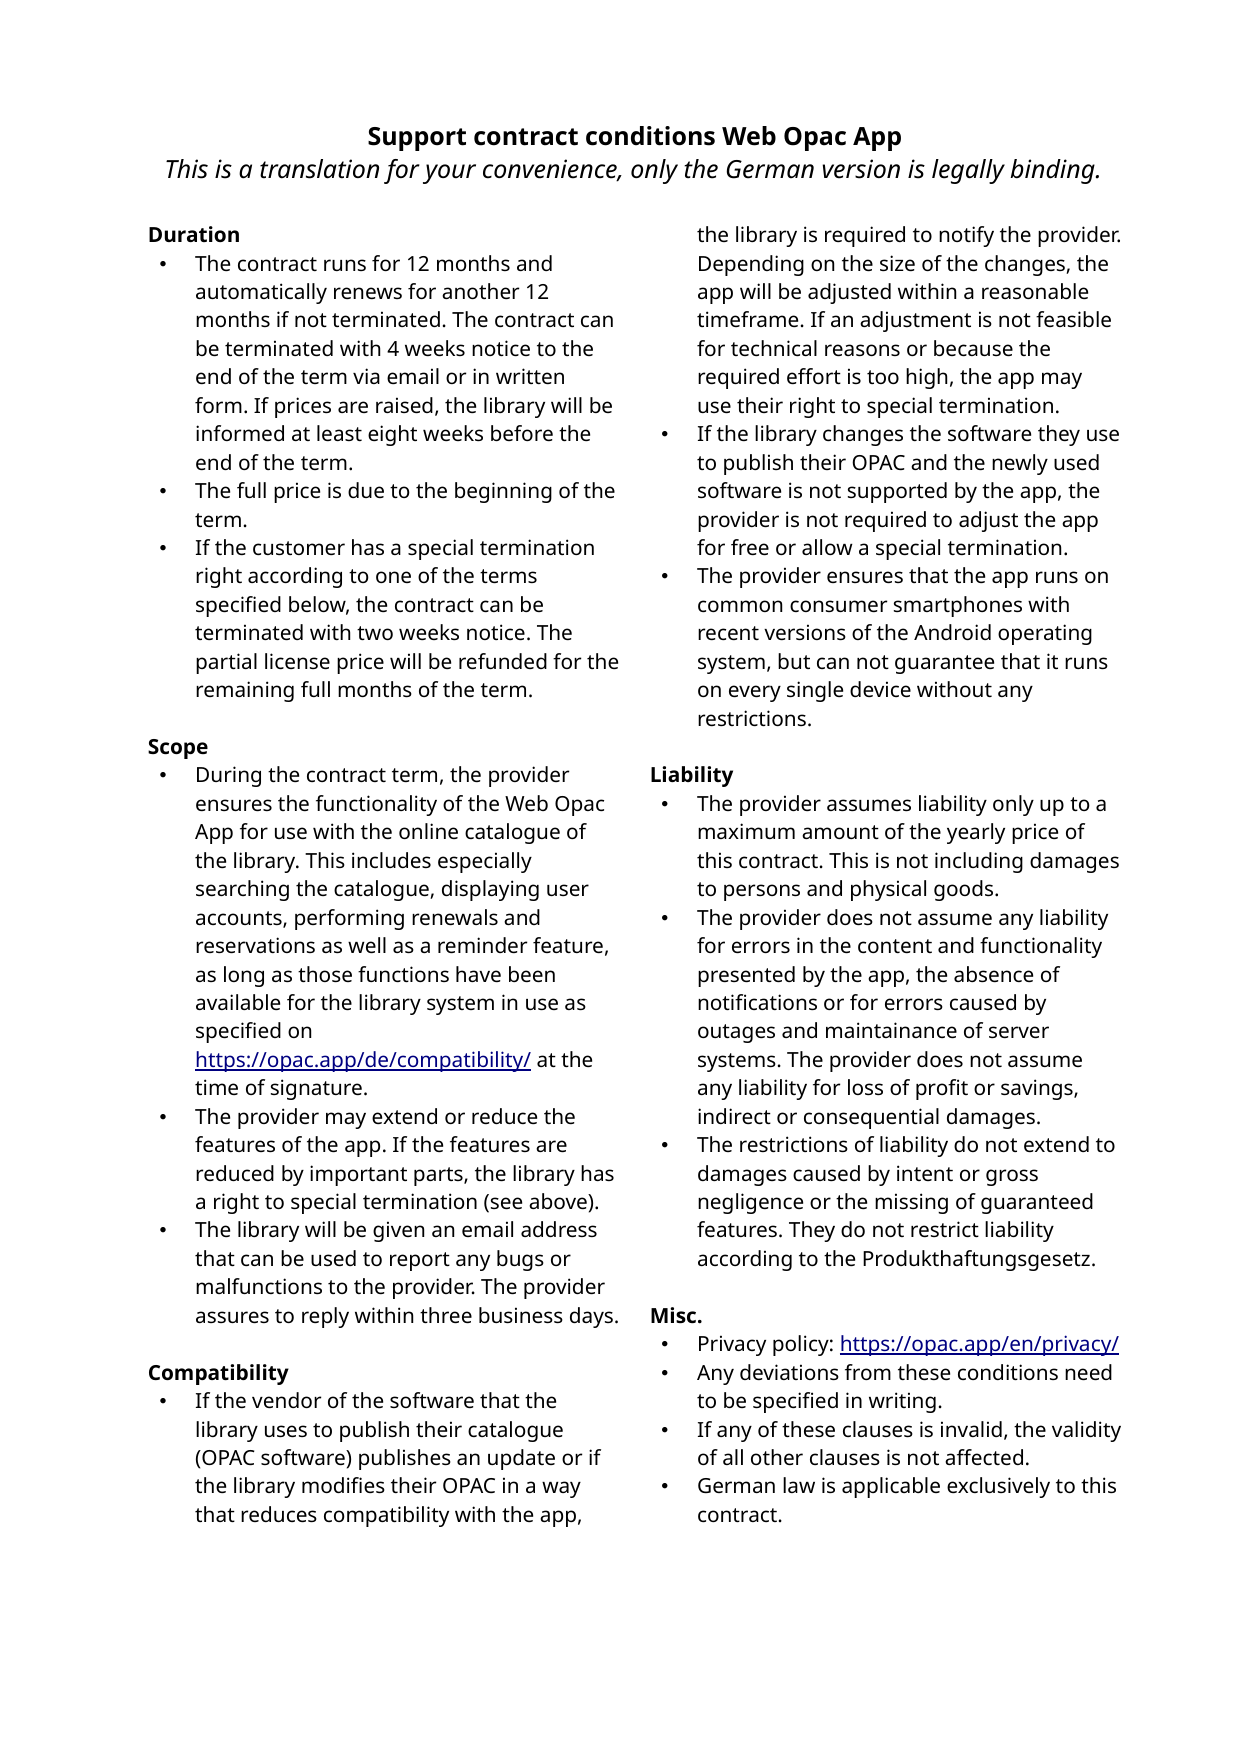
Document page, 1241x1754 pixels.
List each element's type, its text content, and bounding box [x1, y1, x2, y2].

list If any of these clauses is invalid, the validity of all other clauses is not affected. [661, 1415, 1122, 1472]
list The full price is due to the beginning of the term. [159, 476, 620, 533]
list The provider ensures that the app runs on common consumer smartphones with recent versions of the Android operating system, but can not guarantee that it runs on every single device without any restrictions. [661, 562, 1122, 732]
list Privacy policy: https://opac.app/en/privacy/ [661, 1329, 1122, 1358]
text Misc. [649, 1301, 1122, 1329]
list The restrictions of liability do not extend to damages caused by intent or gross negligence or the missing of guaranteed features. They do not restrict liability according to the Produkthaftungsgesetz. [661, 1130, 1122, 1272]
text Support contract conditions Web Opac App [148, 118, 1122, 152]
list The provider may extend or reduce the features of the app. If the features are reduced by important parts, the library has a right to special termination (see above). [159, 1102, 620, 1216]
list During the contract term, the provider ensures the functionality of the Web Opac App for use with the online catalogue of the library. This includes especially searching the catalogue, displaying user accounts, performing renewals and reservations as well as a reminder feature, as long as those functions have been available for the library system in use as specified on https://opac.app/de/compatibility/ at the time of signature. [159, 761, 620, 1102]
list Any deviations from these conditions need to be specified in writing. [661, 1358, 1122, 1415]
text Scope [148, 732, 620, 761]
text Compatibility [148, 1358, 620, 1386]
list The provider does not assume any liability for errors in the content and functionality presented by the app, the absence of notifications or for errors caused by outages and maintainance of server systems. The provider does not assume any liability for loss of profit or savings, indirect or consequential damages. [661, 903, 1122, 1130]
list The provider assumes liability only up to a maximum amount of the yearly price of this contract. This is not including damages to persons and physical goods. [661, 789, 1122, 903]
list If the library changes the software they use to publish their OPAC and the newly used software is not supported by the app, the provider is not required to adjust the app for free or allow a special termination. [661, 419, 1122, 562]
list If the customer has a special termination right according to one of the terms specified below, the contract can be terminated with two weeks notice. The partial license price will be refunded for the remaining full months of the term. [159, 533, 620, 704]
list The contract runs for 12 months and automatically renews for another 12 months if not terminated. The contract can be terminated with 4 weeks notice to the end of the term via email or in written form. If prices are raised, the library will be informed at least eight weeks before the end of the term. [159, 249, 620, 476]
list The library will be given an email address that can be used to report any bugs or malfunctions to the provider. The provider assures to reply within three business days. [159, 1216, 620, 1329]
text Liability [649, 761, 1122, 789]
list German law is applicable exclusively to this contract. [661, 1472, 1122, 1528]
list the library is required to notify the provider. Depending on the size of the changes, the app will be adjusted within a reasonable timeframe. If an adjustment is not feasible for technical reasons or because the required effort is too high, the app may use their right to special termination. [661, 220, 1122, 419]
text This is a translation for your convenience, only the German version is legally binding. [148, 152, 1122, 186]
list If the vendor of the software that the library uses to publish their catalogue (OPAC software) publishes an update or if the library modifies their OPAC in a way that reduces compatibility with the app, [159, 1386, 620, 1528]
text Duration [148, 220, 620, 249]
